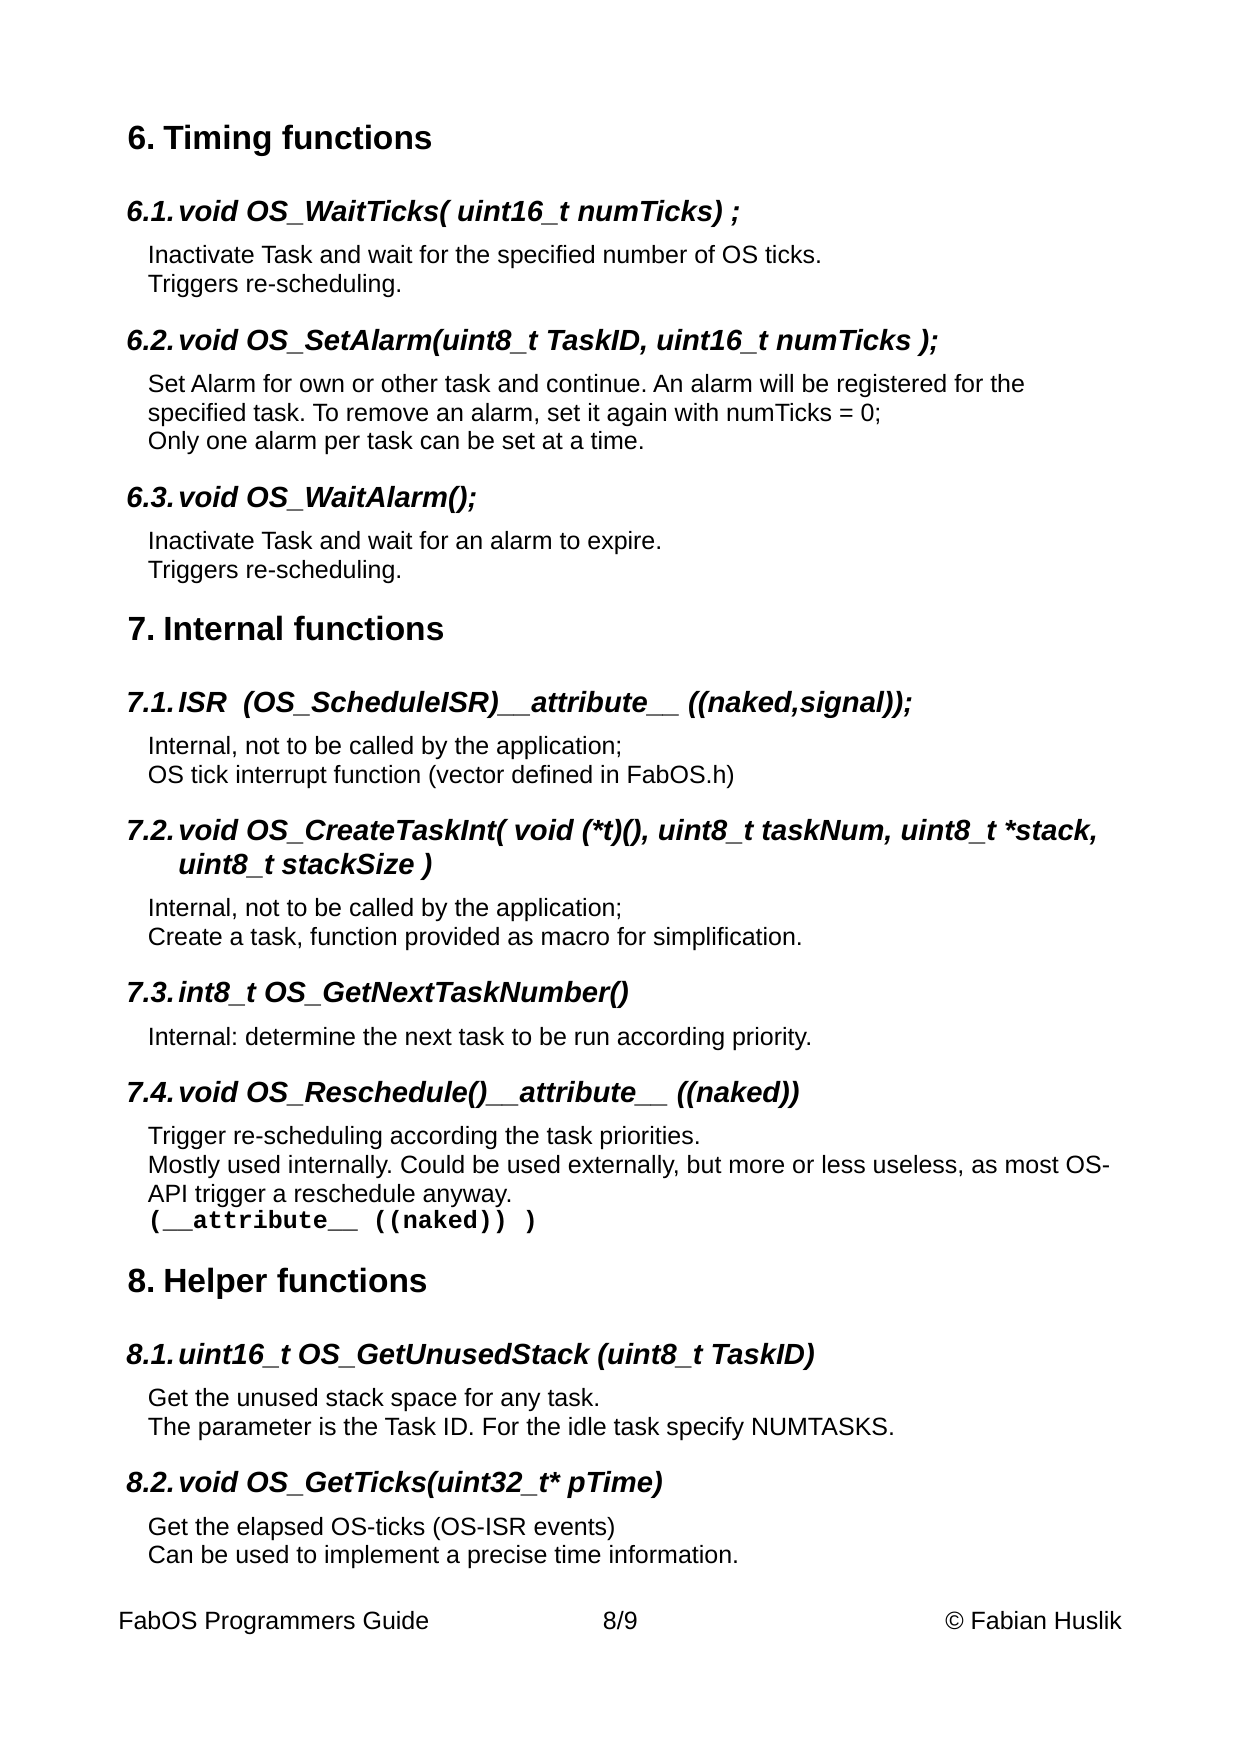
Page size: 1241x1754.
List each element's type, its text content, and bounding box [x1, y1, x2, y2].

text Get the unused stack space for any task. [148, 1383, 1122, 1412]
text Triggers re-scheduling. [148, 555, 1122, 584]
text Inactivate Task and wait for the specified number of OS ticks. [148, 240, 1122, 269]
text Internal: determine the next task to be run according priority. [148, 1021, 1122, 1050]
text Mostly used internally. Could be used externally, but more or less useless, as most OS-API trigger a reschedule anyway. [148, 1150, 1122, 1207]
text Trigger re-scheduling according the task priorities. [148, 1121, 1122, 1150]
subtitle Timing functions [118, 118, 1122, 157]
text Get the elapsed OS-ticks (OS-ISR events) [148, 1512, 1122, 1540]
text Can be used to implement a precise time information. [148, 1540, 1122, 1569]
text Internal, not to be called by the application; [148, 731, 1122, 759]
text Only one alarm per task can be set at a time. [148, 426, 1122, 455]
subtitle void OS_SetAlarm(uint8_t TaskID, uint16_t numTicks ); [118, 323, 1122, 356]
text Internal, not to be called by the application; [148, 893, 1122, 922]
subtitle Internal functions [118, 609, 1122, 647]
subtitle void OS_Reschedule()__attribute__ ((naked)) [118, 1075, 1122, 1109]
subtitle uint16_t OS_GetUnusedStack (uint8_t TaskID) [118, 1337, 1122, 1371]
text Set Alarm for own or other task and continue. An alarm will be registered for the specified task. To remove an alarm, set it again with numTicks = 0; [148, 369, 1122, 426]
subtitle void OS_GetTicks(uint32_t* pTime) [118, 1466, 1122, 1499]
subtitle int8_t OS_GetNextTaskNumber() [118, 975, 1122, 1009]
text Create a task, function provided as macro for simplification. [148, 922, 1122, 950]
subtitle void OS_WaitAlarm(); [118, 480, 1122, 514]
text Triggers re-scheduling. [148, 269, 1122, 298]
text Inactivate Task and wait for an alarm to expire. [148, 526, 1122, 555]
text OS tick interrupt function (vector defined in FabOS.h) [148, 759, 1122, 788]
text (__attribute__ ((naked)) ) [148, 1207, 1122, 1236]
subtitle ISR (OS_ScheduleISR)__attribute__ ((naked,signal)); [118, 685, 1122, 718]
text The parameter is the Task ID. For the idle task specify NUMTASKS. [148, 1412, 1122, 1441]
subtitle void OS_CreateTaskInt( void (*t)(), uint8_t taskNum, uint8_t *stack, uint8_t stackSize ) [118, 813, 1122, 880]
subtitle Helper functions [118, 1261, 1122, 1299]
subtitle void OS_WaitTicks( uint16_t numTicks) ; [118, 194, 1122, 228]
